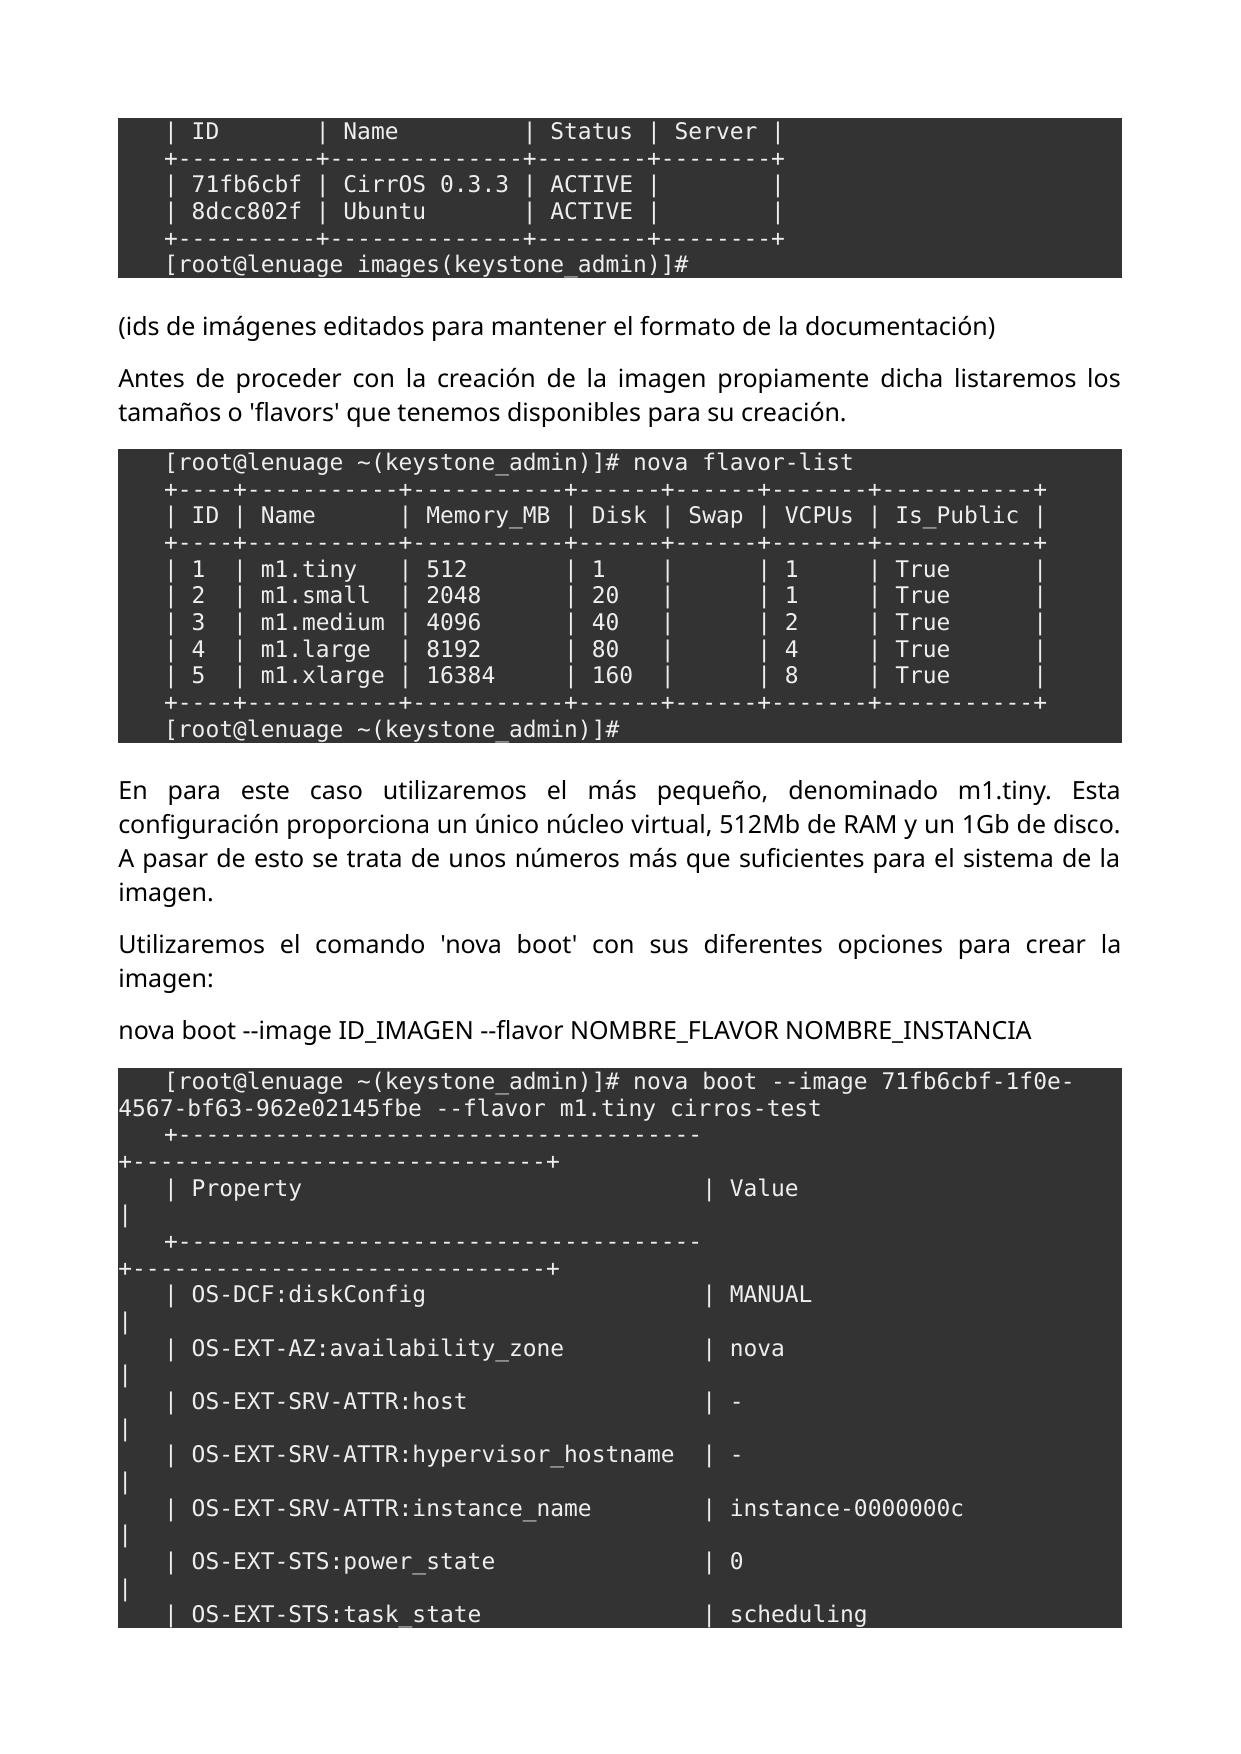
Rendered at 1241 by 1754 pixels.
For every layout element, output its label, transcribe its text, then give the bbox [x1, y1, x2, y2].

text Antes de proceder con la creación de la imagen propiamente dicha listaremos los tamaños o 'flavors' que tenemos disponibles para su creación. [118, 360, 1122, 428]
text | 3 | m1.medium | 4096 | 40 | | 2 | True | [118, 609, 1122, 636]
text | ID | Name | Memory_MB | Disk | Swap | VCPUs | Is_Public | [118, 503, 1122, 529]
text +--------------------------------------+------------------------------+ [118, 1121, 1122, 1175]
text | OS-DCF:diskConfig | MANUAL | [118, 1281, 1122, 1335]
text +----------+--------------+--------+--------+ [118, 225, 1122, 251]
text [root@lenuage ~(keystone_admin)]# nova flavor-list [118, 449, 1122, 476]
text | 8dcc802f | Ubuntu | ACTIVE | | [118, 198, 1122, 225]
text | 71fb6cbf | CirrOS 0.3.3 | ACTIVE | | [118, 171, 1122, 198]
text +----+-----------+-----------+------+------+-------+-----------+ [118, 689, 1122, 716]
text | 1 | m1.tiny | 512 | 1 | | 1 | True | [118, 556, 1122, 583]
text | OS-EXT-STS:power_state | 0 | [118, 1548, 1122, 1601]
text +----+-----------+-----------+------+------+-------+-----------+ [118, 529, 1122, 556]
text | 4 | m1.large | 8192 | 80 | | 4 | True | [118, 636, 1122, 663]
text | OS-EXT-STS:task_state | scheduling [118, 1601, 1122, 1628]
text | ID | Name | Status | Server | [118, 118, 1122, 145]
text | 2 | m1.small | 2048 | 20 | | 1 | True | [118, 583, 1122, 609]
text En para este caso utilizaremos el más pequeño, denominado m1.tiny. Esta configuración proporciona un único núcleo virtual, 512Mb de RAM y un 1Gb de disco. A pasar de esto se trata de unos números más que suficientes para el sistema de la imagen. [118, 773, 1122, 909]
text +----------+--------------+--------+--------+ [118, 145, 1122, 171]
text | 5 | m1.xlarge | 16384 | 160 | | 8 | True | [118, 663, 1122, 689]
text +----+-----------+-----------+------+------+-------+-----------+ [118, 476, 1122, 503]
text | OS-EXT-SRV-ATTR:instance_name | instance-0000000c | [118, 1495, 1122, 1548]
text | OS-EXT-AZ:availability_zone | nova | [118, 1335, 1122, 1388]
text Utilizaremos el comando 'nova boot' con sus diferentes opciones para crear la imagen: [118, 927, 1122, 995]
text [root@lenuage ~(keystone_admin)]# nova boot --image 71fb6cbf-1f0e-4567-bf63-962e02145fbe --flavor m1.tiny cirros-test [118, 1068, 1122, 1121]
text | OS-EXT-SRV-ATTR:hypervisor_hostname | - | [118, 1441, 1122, 1495]
text +--------------------------------------+------------------------------+ [118, 1228, 1122, 1281]
text [root@lenuage ~(keystone_admin)]# [118, 716, 1122, 743]
text | OS-EXT-SRV-ATTR:host | - | [118, 1388, 1122, 1441]
text nova boot --image ID_IMAGEN --flavor NOMBRE_FLAVOR NOMBRE_INSTANCIA [118, 1013, 1122, 1047]
text [root@lenuage images(keystone_admin)]# [118, 251, 1122, 278]
text (ids de imágenes editados para mantener el formato de la documentación) [118, 308, 1122, 342]
text | Property | Value | [118, 1175, 1122, 1228]
